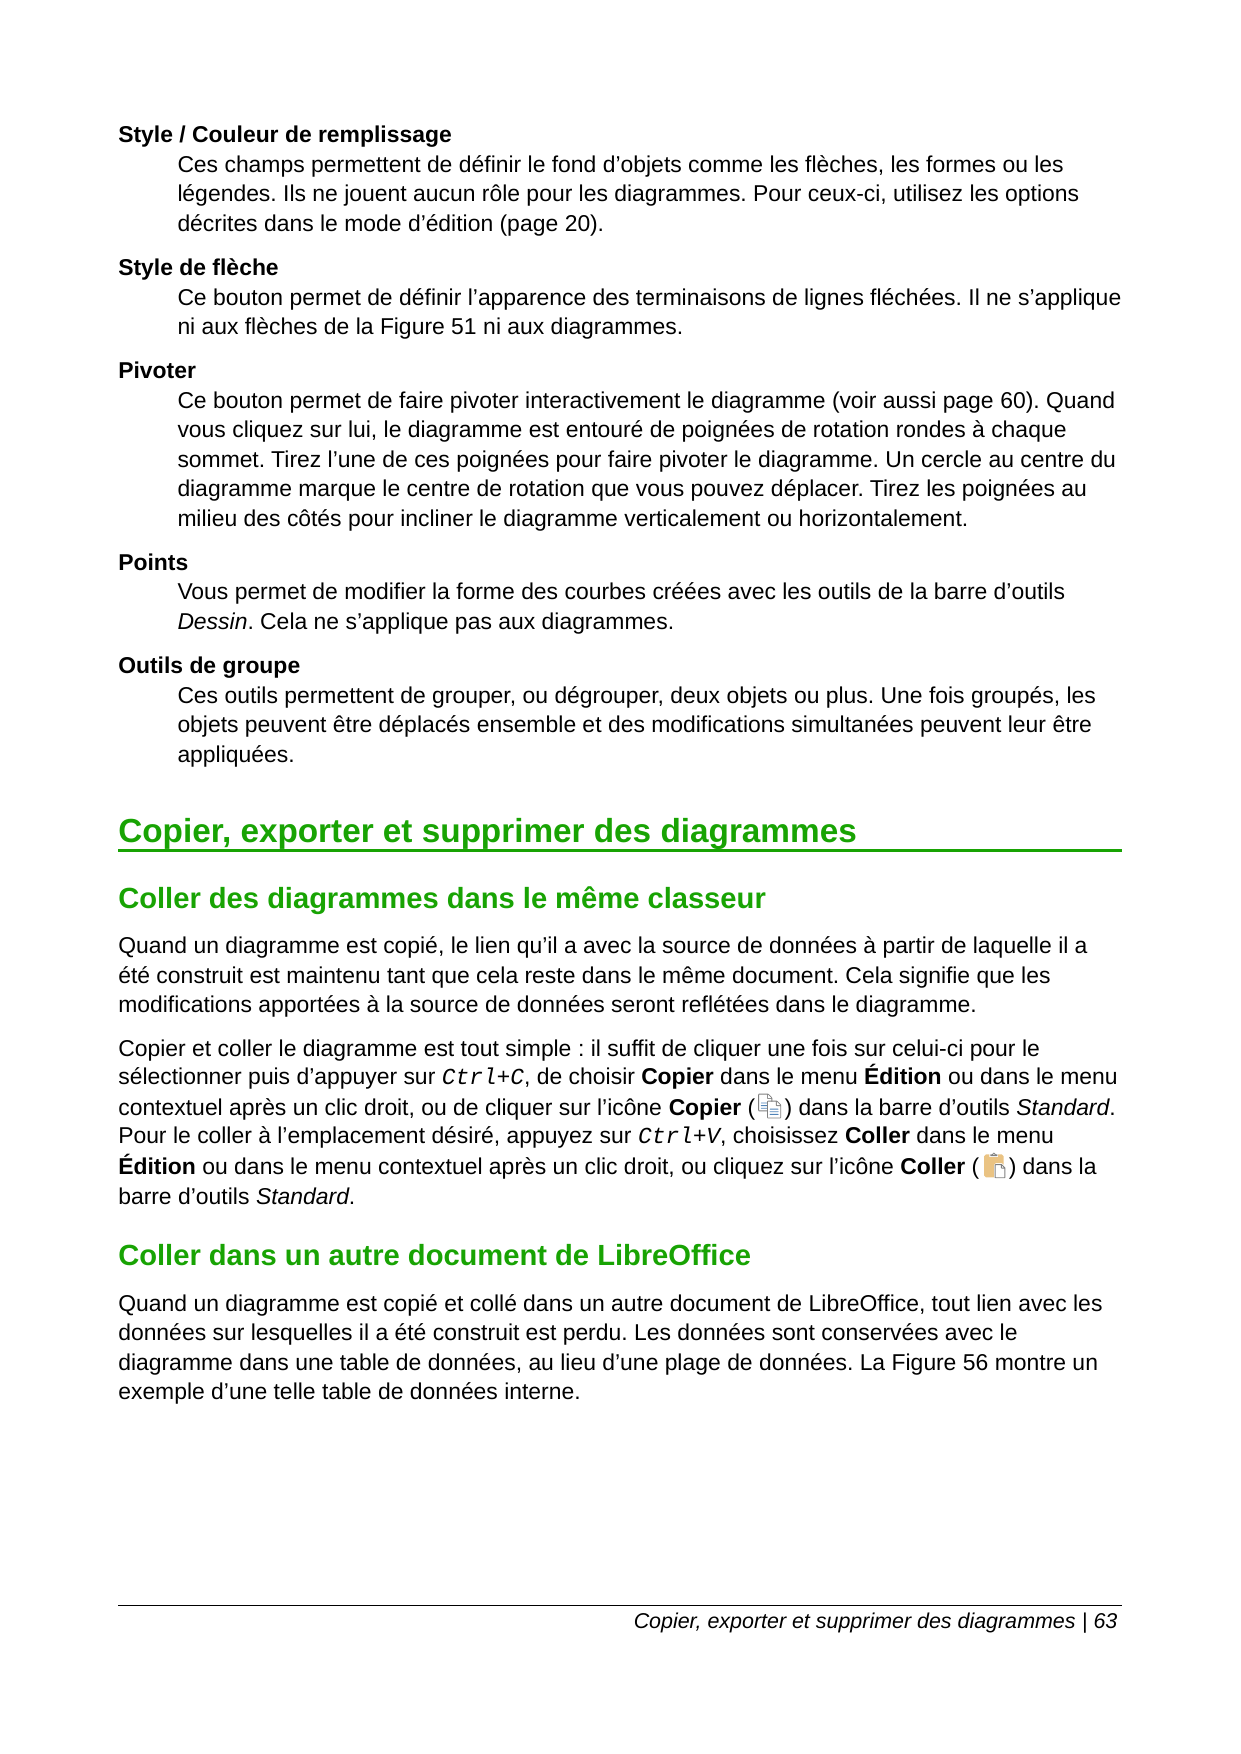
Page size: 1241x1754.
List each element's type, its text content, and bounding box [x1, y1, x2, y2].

list Ce bouton permet de faire pivoter interactivement le diagramme (voir aussi page 60). Quand vous cliquez sur lui, le diagramme est entouré de poignées de rotation rondes à chaque sommet. Tirez l’une de ces poignées pour faire pivoter le diagramme. Un cercle au centre du diagramme marque le centre de rotation que vous pouvez déplacer. Tirez les poignées au milieu des côtés pour incliner le diagramme verticalement ou horizontalement. [177, 383, 1122, 531]
subtitle Outils de groupe [118, 649, 1122, 678]
list Ces outils permettent de grouper, ou dégrouper, deux objets ou plus. Une fois groupés, les objets peuvent être déplacés ensemble et des modifications simultanées peuvent leur être appliquées. [177, 678, 1122, 767]
subtitle Points [118, 546, 1122, 575]
subtitle Copier, exporter et supprimer des diagrammes [118, 811, 1122, 849]
text Quand un diagramme est copié, le lien qu’il a avec la source de données à partir de laquelle il a été construit est maintenu tant que cela reste dans le même document. Cela signifie que les modifications apportées à la source de données seront reflétées dans le diagramme. [118, 929, 1122, 1018]
subtitle Style de flèche [118, 251, 1122, 280]
subtitle Style / Couleur de remplissage [118, 118, 1122, 148]
text Copier et coller le diagramme est tout simple : il suffit de cliquer une fois sur celui-ci pour le sélectionner puis d’appuyer sur Ctrl+C, de choisir Copier dans le menu Édition ou dans le menu contextuel après un clic droit, ou de cliquer sur l’icône Copier () dans la barre d’outils Standard. Pour le coller à l’emplacement désiré, appuyez sur Ctrl+V, choisissez Coller dans le menu Édition ou dans le menu contextuel après un clic droit, ou cliquez sur l’icône Coller () dans la barre d’outils Standard. [118, 1032, 1122, 1209]
subtitle Coller dans un autre document de LibreOffice [118, 1238, 1122, 1272]
text Quand un diagramme est copié et collé dans un autre document de LibreOffice, tout lien avec les données sur lesquelles il a été construit est perdu. Les données sont conservées avec le diagramme dans une table de données, au lieu d’une plage de données. La Figure 56 montre un exemple d’une telle table de données interne. [118, 1286, 1122, 1404]
list Vous permet de modifier la forme des courbes créées avec les outils de la barre d’outils Dessin. Cela ne s’applique pas aux diagrammes. [177, 575, 1122, 634]
list Ce bouton permet de définir l’apparence des terminaisons de lignes fléchées. Il ne s’applique ni aux flèches de la Figure 51 ni aux diagrammes. [177, 280, 1122, 339]
subtitle Pivoter [118, 354, 1122, 383]
list Ces champs permettent de définir le fond d’objets comme les flèches, les formes ou les légendes. Ils ne jouent aucun rôle pour les diagrammes. Pour ceux-ci, utilisez les options décrites dans le mode d’édition (page 20). [177, 148, 1122, 236]
subtitle Coller des diagrammes dans le même classeur [118, 881, 1122, 914]
